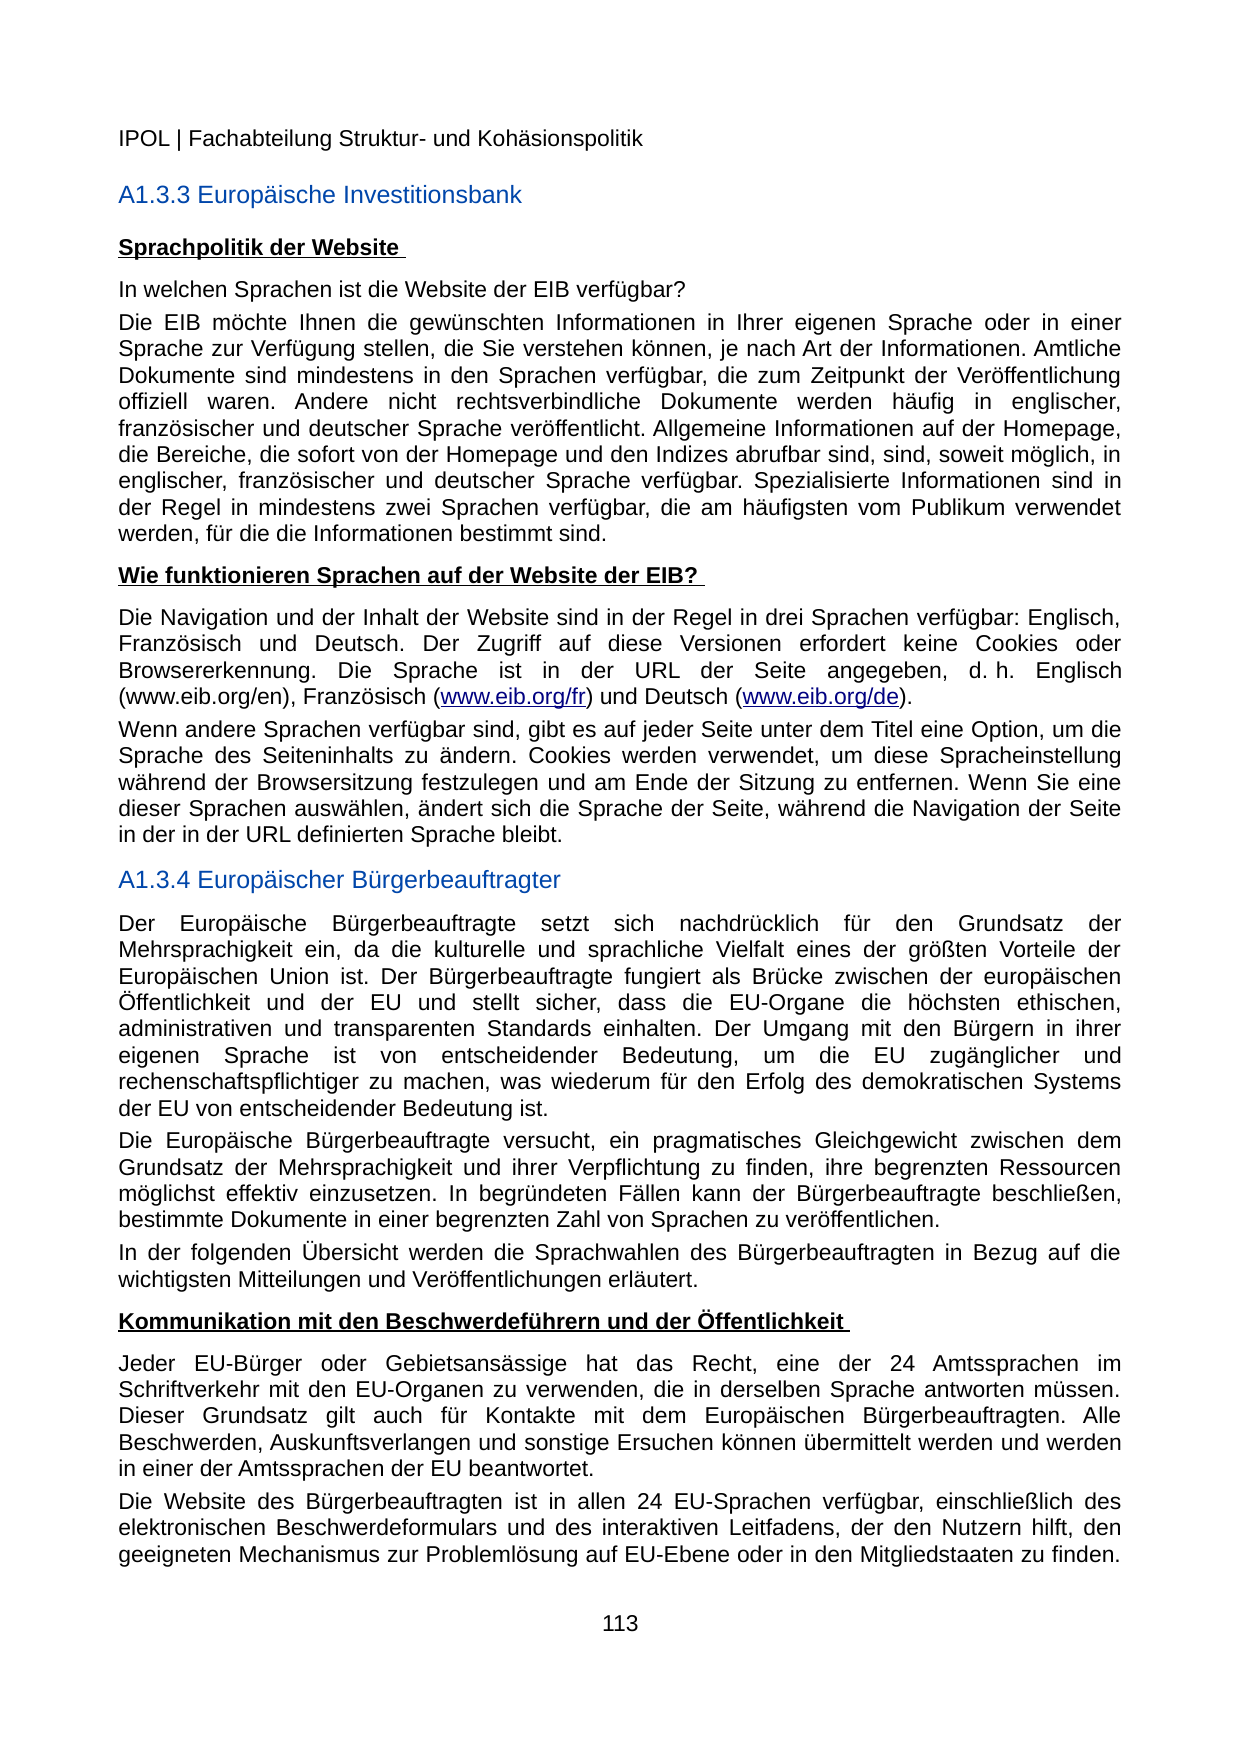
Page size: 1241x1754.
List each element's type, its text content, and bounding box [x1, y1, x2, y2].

text Die Navigation und der Inhalt der Website sind in der Regel in drei Sprachen verfügbar: Englisch, Französisch und Deutsch. Der Zugriff auf diese Versionen erfordert keine Cookies oder Browsererkennung. Die Sprache ist in der URL der Seite angegeben, d. h. Englisch (www.eib.org/en), Französisch (www.eib.org/fr) und Deutsch (www.eib.org/de). [118, 604, 1122, 709]
text Jeder EU-Bürger oder Gebietsansässige hat das Recht, eine der 24 Amtssprachen im Schriftverkehr mit den EU-Organen zu verwenden, die in derselben Sprache antworten müssen. Dieser Grundsatz gilt auch für Kontakte mit dem Europäischen Bürgerbeauftragten. Alle Beschwerden, Auskunftsverlangen und sonstige Ersuchen können übermittelt werden und werden in einer der Amtssprachen der EU beantwortet. [118, 1350, 1122, 1481]
subtitle Wie funktionieren Sprachen auf der Website der EIB? [118, 562, 1122, 588]
text Die EIB möchte Ihnen die gewünschten Informationen in Ihrer eigenen Sprache oder in einer Sprache zur Verfügung stellen, die Sie verstehen können, je nach Art der Informationen. Amtliche Dokumente sind mindestens in den Sprachen verfügbar, die zum Zeitpunkt der Veröffentlichung offiziell waren. Andere nicht rechtsverbindliche Dokumente werden häufig in englischer, französischer und deutscher Sprache veröffentlicht. Allgemeine Informationen auf der Homepage, die Bereiche, die sofort von der Homepage und den Indizes abrufbar sind, sind, soweit möglich, in englischer, französischer und deutscher Sprache verfügbar. Spezialisierte Informationen sind in der Regel in mindestens zwei Sprachen verfügbar, die am häufigsten vom Publikum verwendet werden, für die die Informationen bestimmt sind. [118, 309, 1122, 546]
subtitle Kommunikation mit den Beschwerdeführern und der Öffentlichkeit [118, 1308, 1122, 1334]
subtitle A1.3.4 Europäischer Bürgerbeauftragter [118, 866, 1122, 894]
subtitle A1.3.3 Europäische Investitionsbank [118, 180, 1122, 209]
text Die Website des Bürgerbeauftragten ist in allen 24 EU-Sprachen verfügbar, einschließlich des elektronischen Beschwerdeformulars und des interaktiven Leitfadens, der den Nutzern hilft, den geeigneten Mechanismus zur Problemlösung auf EU-Ebene oder in den Mitgliedstaaten zu finden. [118, 1488, 1122, 1567]
text Der Europäische Bürgerbeauftragte setzt sich nachdrücklich für den Grundsatz der Mehrsprachigkeit ein, da die kulturelle und sprachliche Vielfalt eines der größten Vorteile der Europäischen Union ist. Der Bürgerbeauftragte fungiert als Brücke zwischen der europäischen Öffentlichkeit und der EU und stellt sicher, dass die EU-Organe die höchsten ethischen, administrativen und transparenten Standards einhalten. Der Umgang mit den Bürgern in ihrer eigenen Sprache ist von entscheidender Bedeutung, um die EU zugänglicher und rechenschaftspflichtiger zu machen, was wiederum für den Erfolg des demokratischen Systems der EU von entscheidender Bedeutung ist. [118, 910, 1122, 1121]
text Wenn andere Sprachen verfügbar sind, gibt es auf jeder Seite unter dem Titel eine Option, um die Sprache des Seiteninhalts zu ändern. Cookies werden verwendet, um diese Spracheinstellung während der Browsersitzung festzulegen und am Ende der Sitzung zu entfernen. Wenn Sie eine dieser Sprachen auswählen, ändert sich die Sprache der Seite, während die Navigation der Seite in der in der URL definierten Sprache bleibt. [118, 716, 1122, 848]
text In welchen Sprachen ist die Website der EIB verfügbar? [118, 276, 1122, 303]
text In der folgenden Übersicht werden die Sprachwahlen des Bürgerbeauftragten in Bezug auf die wichtigsten Mitteilungen und Veröffentlichungen erläutert. [118, 1239, 1122, 1292]
text Die Europäische Bürgerbeauftragte versucht, ein pragmatisches Gleichgewicht zwischen dem Grundsatz der Mehrsprachigkeit und ihrer Verpflichtung zu finden, ihre begrenzten Ressourcen möglichst effektiv einzusetzen. In begründeten Fällen kann der Bürgerbeauftragte beschließen, bestimmte Dokumente in einer begrenzten Zahl von Sprachen zu veröffentlichen. [118, 1127, 1122, 1233]
subtitle Sprachpolitik der Website [118, 234, 1122, 261]
